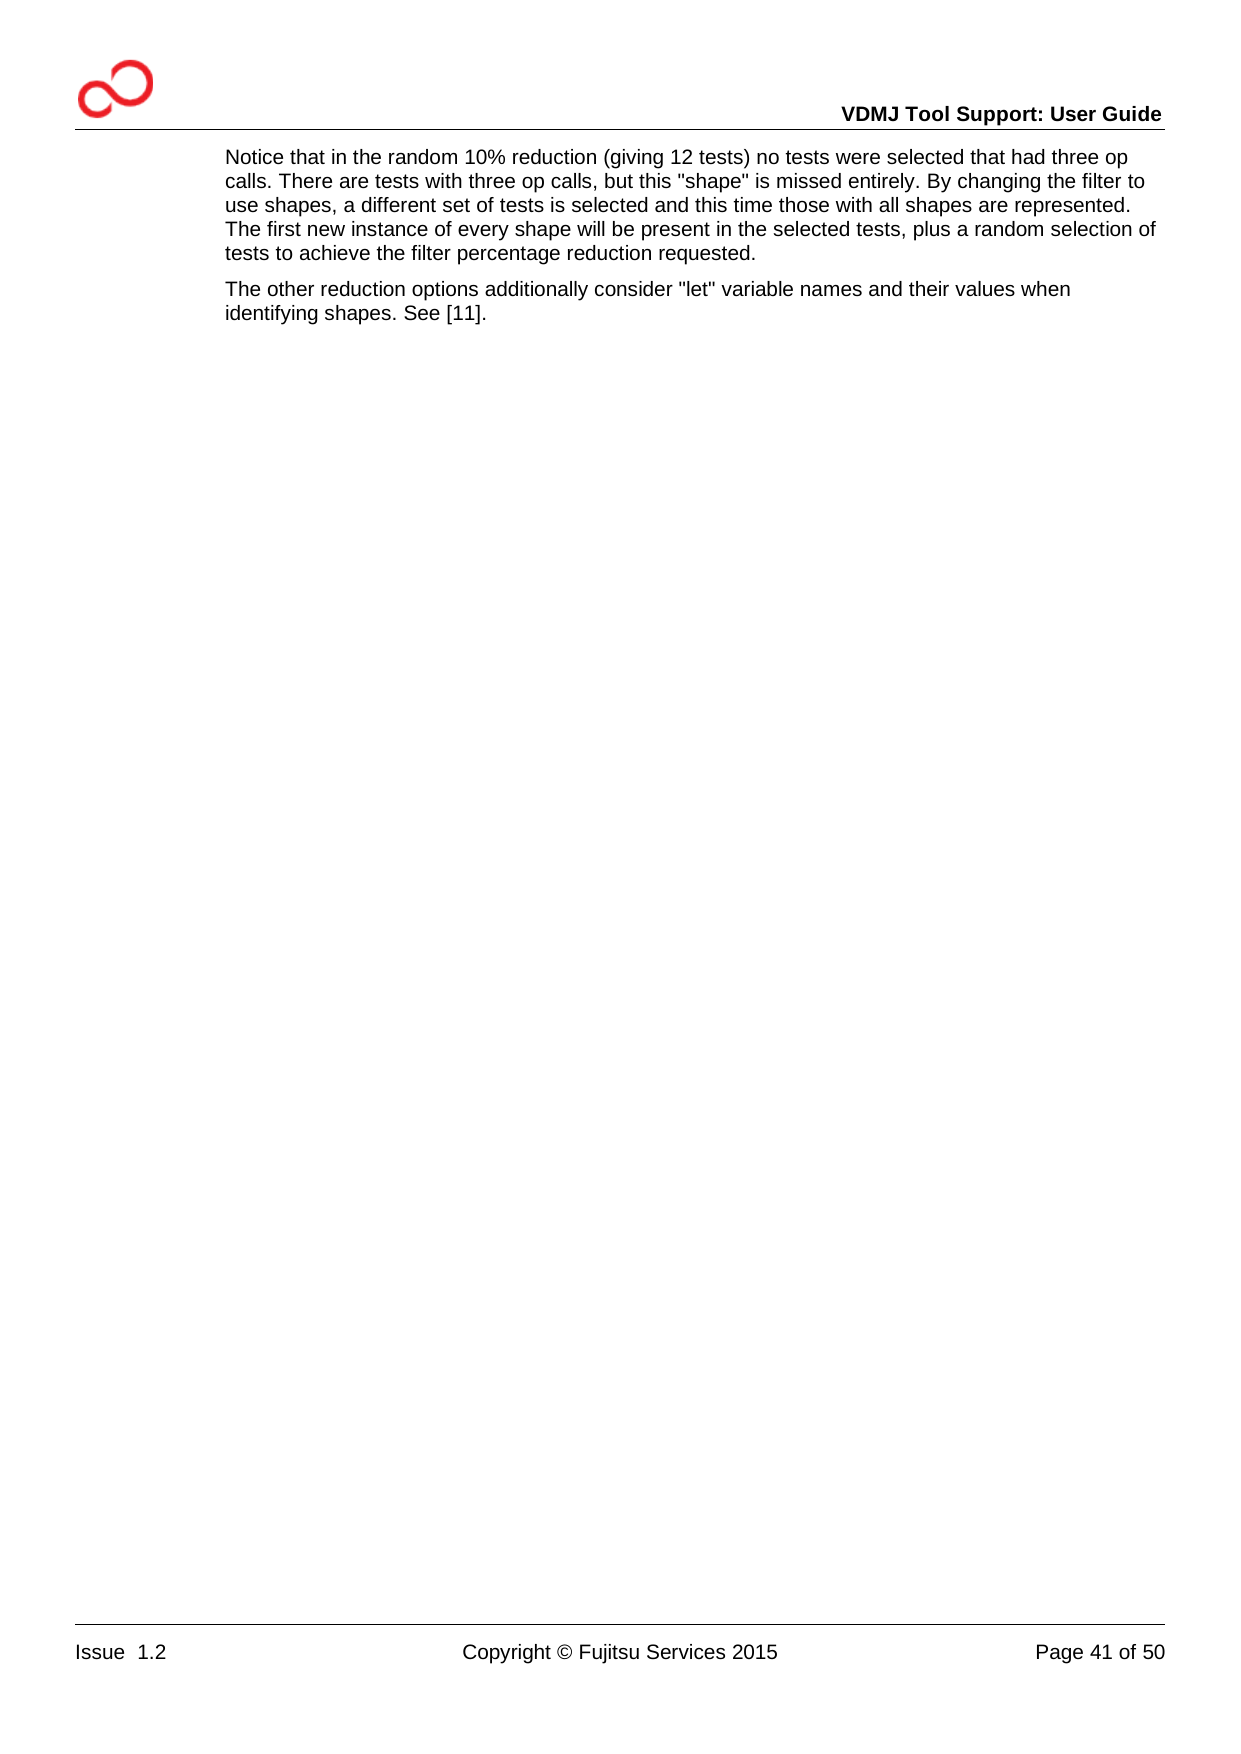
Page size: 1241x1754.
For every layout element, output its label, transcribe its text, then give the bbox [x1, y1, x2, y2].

picture [78, 52, 153, 128]
text Notice that in the random 10% reduction (giving 12 tests) no tests were selected that had three op calls. There are tests with three op calls, but this "shape" is missed entirely. By changing the filter to use shapes, a different set of tests is selected and this time those with all shapes are represented. The first new instance of every shape will be present in the selected tests, plus a random selection of tests to achieve the filter percentage reduction requested. [225, 145, 1165, 265]
text The other reduction options additionally consider "let" variable names and their values when identifying shapes. See [11]. [225, 277, 1165, 325]
